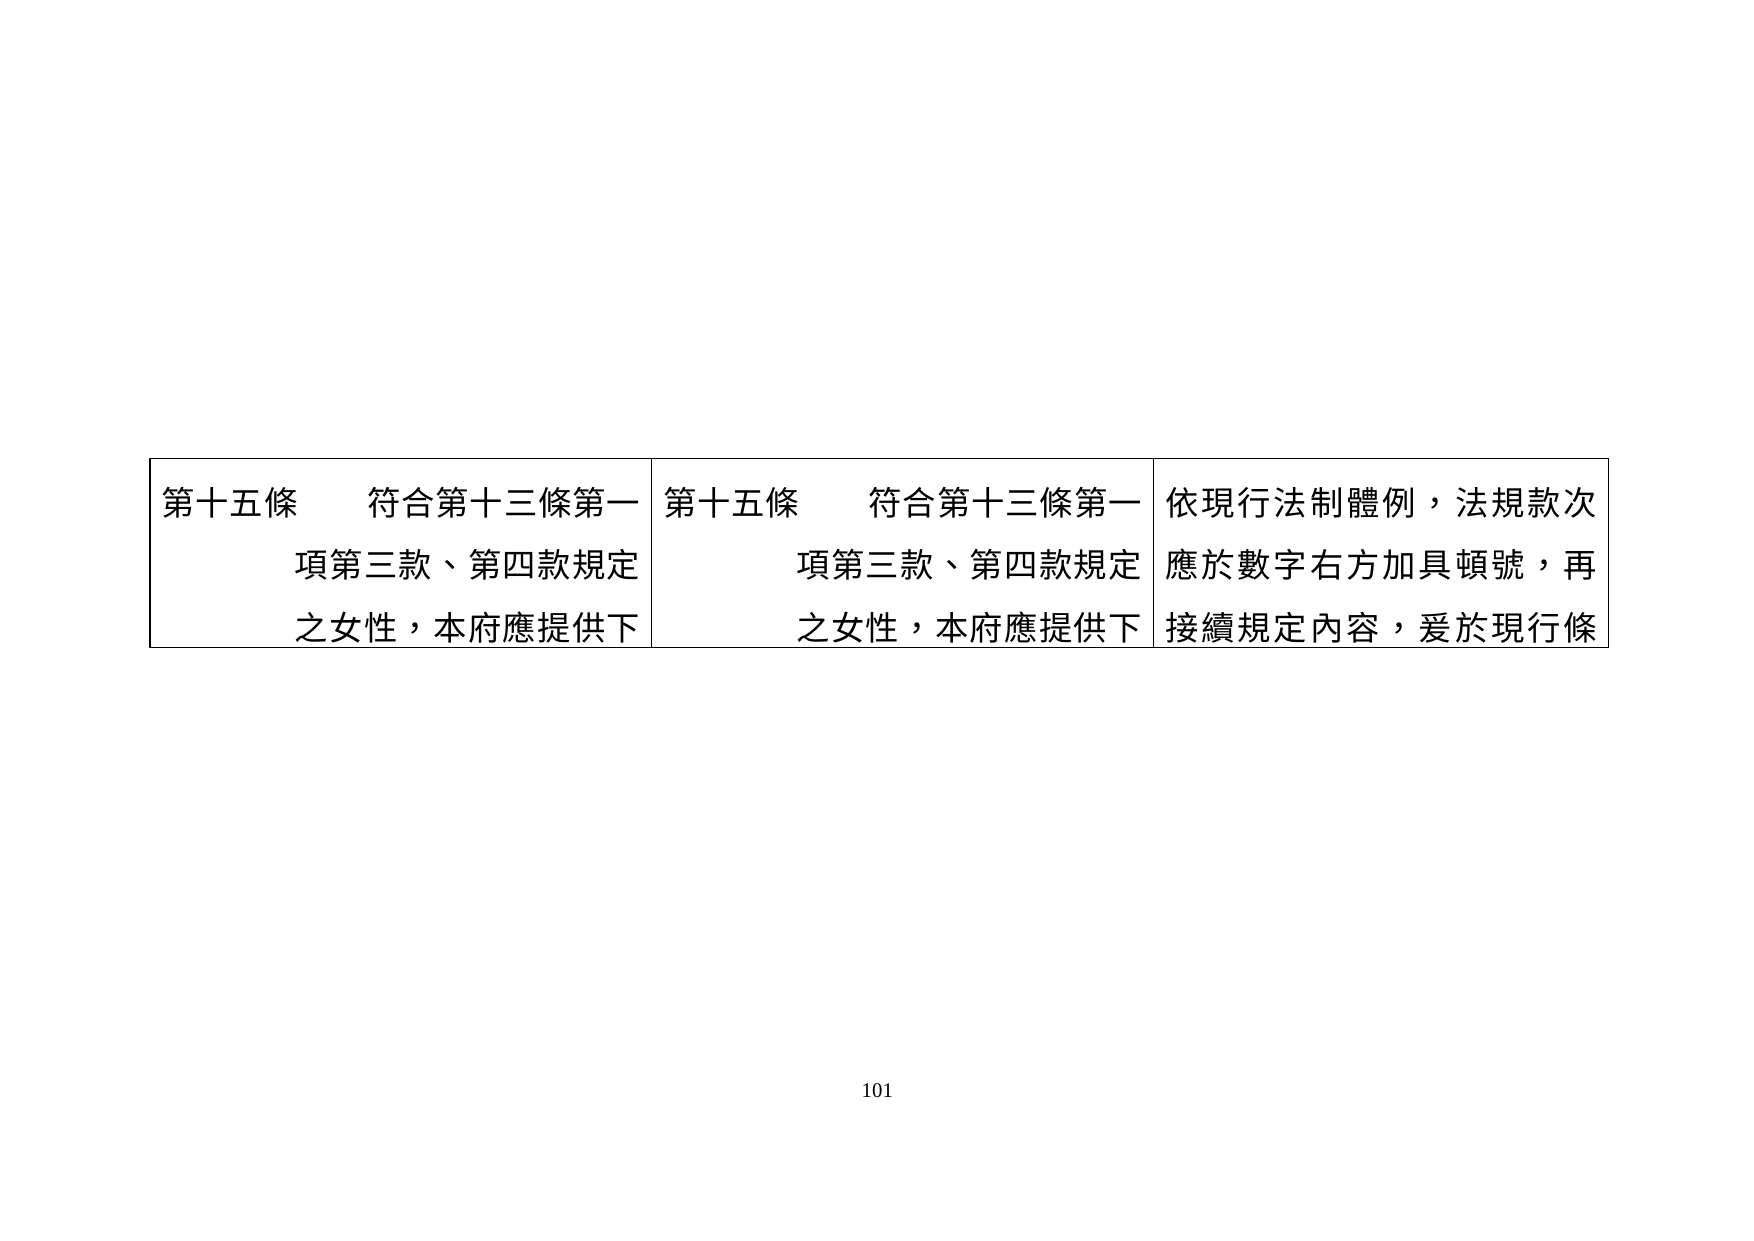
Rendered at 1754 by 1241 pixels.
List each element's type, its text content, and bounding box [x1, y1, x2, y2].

table_cell 依現行法制體例，法規款次應於數字右方加具頓號，再接續規定內容，爰於現行條 [1154, 459, 1608, 647]
table_cell 第十五條 符合第十三條第一項第三款、第四款規定之女性，本府應提供下 [652, 459, 1153, 647]
table_cell 第十五條 符合第十三條第一項第三款、第四款規定之女性，本府應提供下 [151, 459, 651, 647]
